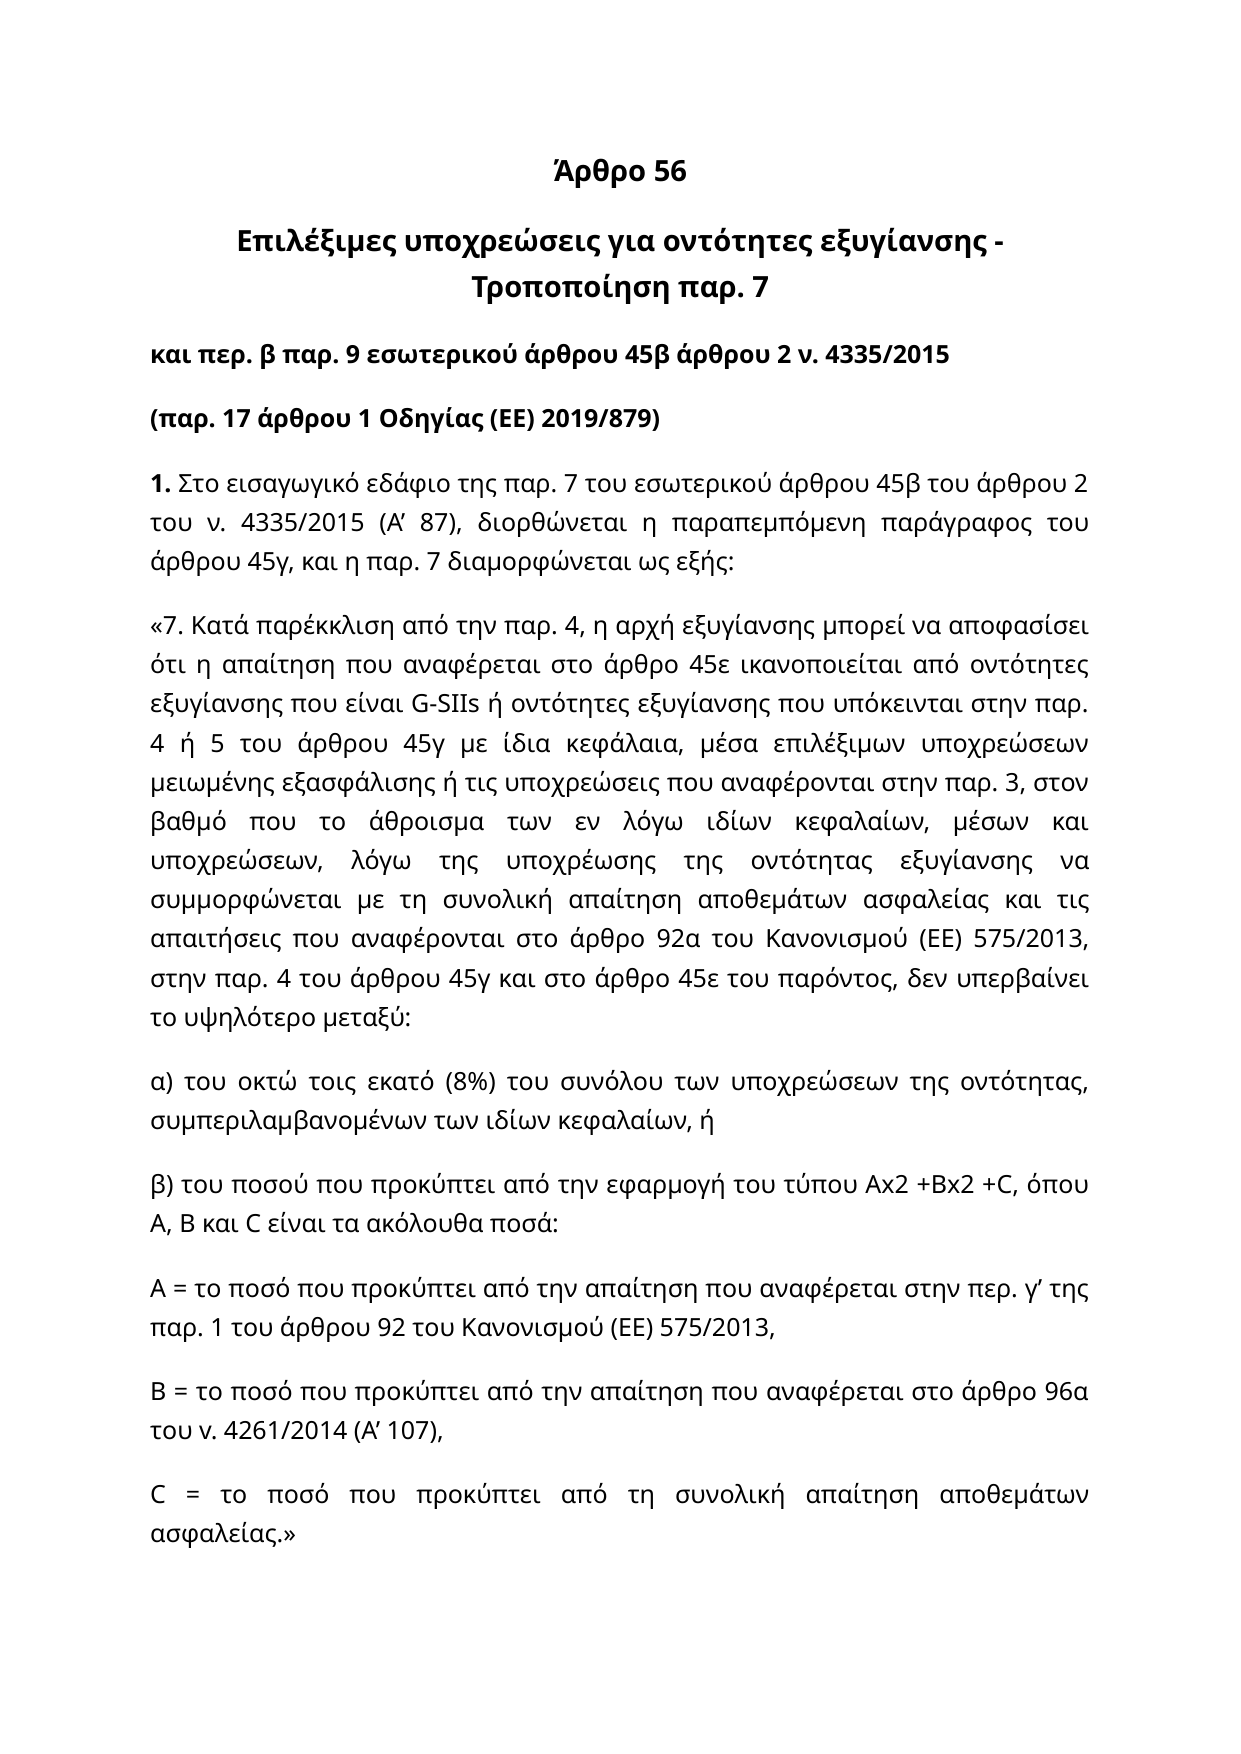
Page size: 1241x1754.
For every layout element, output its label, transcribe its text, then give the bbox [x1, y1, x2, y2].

text (παρ. 17 άρθρου 1 Οδηγίας (ΕΕ) 2019/879) [150, 401, 1090, 435]
text α) του οκτώ τοις εκατό (8%) του συνόλου των υποχρεώσεων της οντότητας, συμπεριλαμβανομένων των ιδίων κεφαλαίων, ή [150, 1063, 1090, 1137]
text 1. Στο εισαγωγικό εδάφιο της παρ. 7 του εσωτερικού άρθρου 45β του άρθρου 2 του ν. 4335/2015 (Α’ 87), διορθώνεται η παραπεμπόμενη παράγραφος του άρθρου 45γ, και η παρ. 7 διαμορφώνεται ως εξής: [150, 465, 1090, 578]
subtitle Άρθρο 56 [150, 150, 1090, 190]
text B = το ποσό που προκύπτει από την απαίτηση που αναφέρεται στο άρθρο 96α του v. 4261/2014 (Α’ 107), [150, 1373, 1090, 1447]
text και περ. β παρ. 9 εσωτερικού άρθρου 45β άρθρου 2 ν. 4335/2015 [150, 337, 1090, 371]
text β) του ποσού που προκύπτει από την εφαρμογή του τύπου Ax2 +Bx2 +C, όπου A, B και C είναι τα ακόλουθα ποσά: [150, 1167, 1090, 1240]
text C = το ποσό που προκύπτει από τη συνολική απαίτηση αποθεμάτων ασφαλείας.» [150, 1477, 1090, 1550]
text A = το ποσό που προκύπτει από την απαίτηση που αναφέρεται στην περ. γ’ της παρ. 1 του άρθρου 92 του Κανονισμού (ΕΕ) 575/2013, [150, 1270, 1090, 1343]
subtitle Επιλέξιμες υποχρεώσεις για οντότητες εξυγίανσης - Τροποποίηση παρ. 7 [150, 221, 1090, 306]
text «7. Κατά παρέκκλιση από την παρ. 4, η αρχή εξυγίανσης μπορεί να αποφασίσει ότι η απαίτηση που αναφέρεται στο άρθρο 45ε ικανοποιείται από οντότητες εξυγίανσης που είναι G-SIIs ή οντότητες εξυγίανσης που υπόκεινται στην παρ. 4 ή 5 του άρθρου 45γ με ίδια κεφάλαια, μέσα επιλέξιμων υποχρεώσεων μειωμένης εξασφάλισης ή τις υποχρεώσεις που αναφέρονται στην παρ. 3, στον βαθμό που το άθροισμα των εν λόγω ιδίων κεφαλαίων, μέσων και υποχρεώσεων, λόγω της υποχρέωσης της οντότητας εξυγίανσης να συμμορφώνεται με τη συνολική απαίτηση αποθεμάτων ασφαλείας και τις απαιτήσεις που αναφέρονται στο άρθρο 92α του Κανονισμού (ΕΕ) 575/2013, στην παρ. 4 του άρθρου 45γ και στο άρθρο 45ε του παρόντος, δεν υπερβαίνει το υψηλότερο μεταξύ: [150, 608, 1090, 1033]
